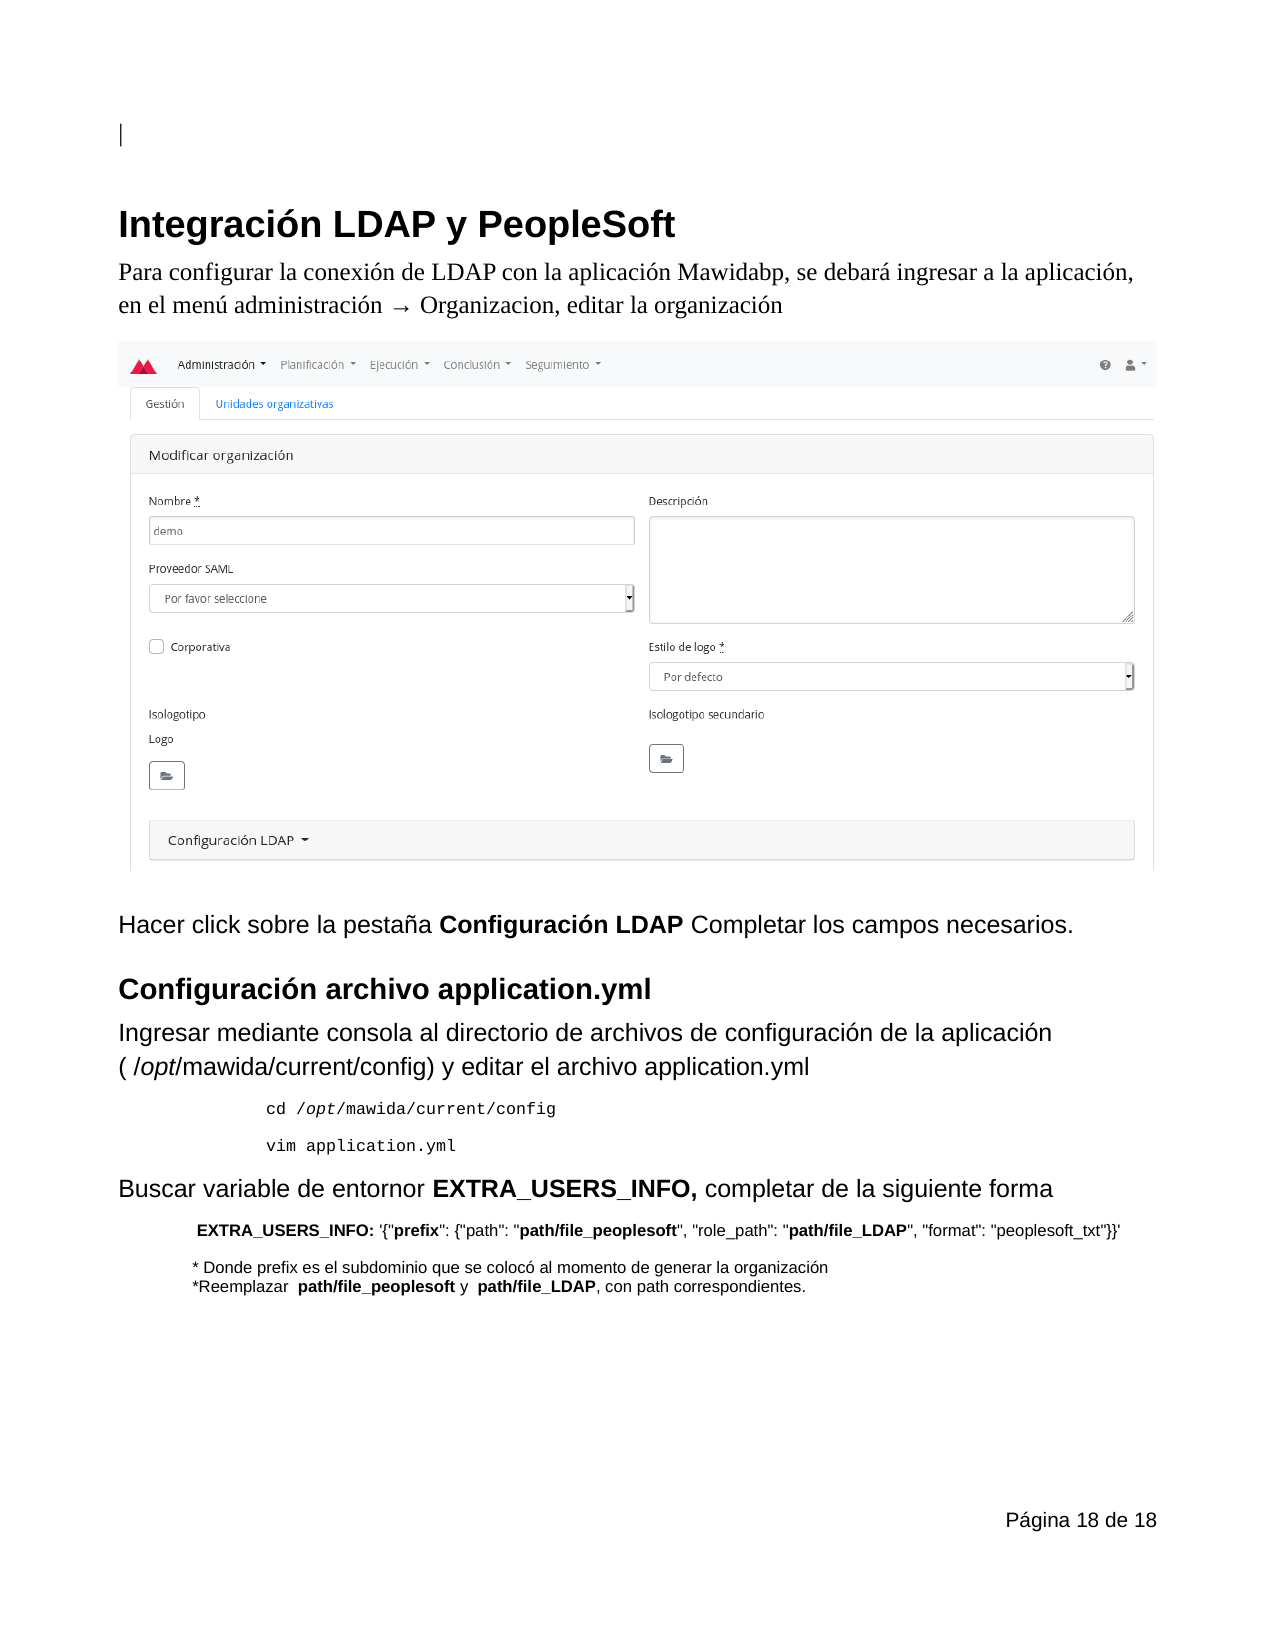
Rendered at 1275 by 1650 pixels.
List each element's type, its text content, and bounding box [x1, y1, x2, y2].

text *Reemplazar path/file_peoplesoft y path/file_LDAP, con path correspondientes. [118, 1277, 1157, 1296]
text vim application.yml [118, 1137, 1157, 1156]
text Buscar variable de entornor EXTRA_USERS_INFO, completar de la siguiente forma [118, 1173, 1157, 1202]
subtitle Configuración archivo application.yml [118, 972, 1157, 1006]
subtitle Integración LDAP y PeopleSoft [118, 201, 1157, 245]
text cd /opt/mawida/current/config [118, 1099, 1157, 1120]
text Hacer click sobre la pestaña Configuración LDAP Completar los campos necesarios. [118, 910, 1157, 939]
text Para configurar la conexión de LDAP con la aplicación Mawidabp, se debará ingresar a la aplicación, en el menú administración → Organizacion, editar la organización [118, 257, 1157, 319]
text EXTRA_USERS_INFO: '{"prefix": {"path": "path/file_peoplesoft", "role_path": "path/file_LDAP", "format": "peoplesoft_txt"}}' [118, 1221, 1157, 1240]
text Ingresar mediante consola al directorio de archivos de configuración de la aplicación ( /opt/mawida/current/config) y editar el archivo application.yml [118, 1018, 1157, 1080]
text * Donde prefix es el subdominio que se colocó al momento de generar la organización [118, 1258, 1157, 1277]
picture [118, 341, 1157, 871]
